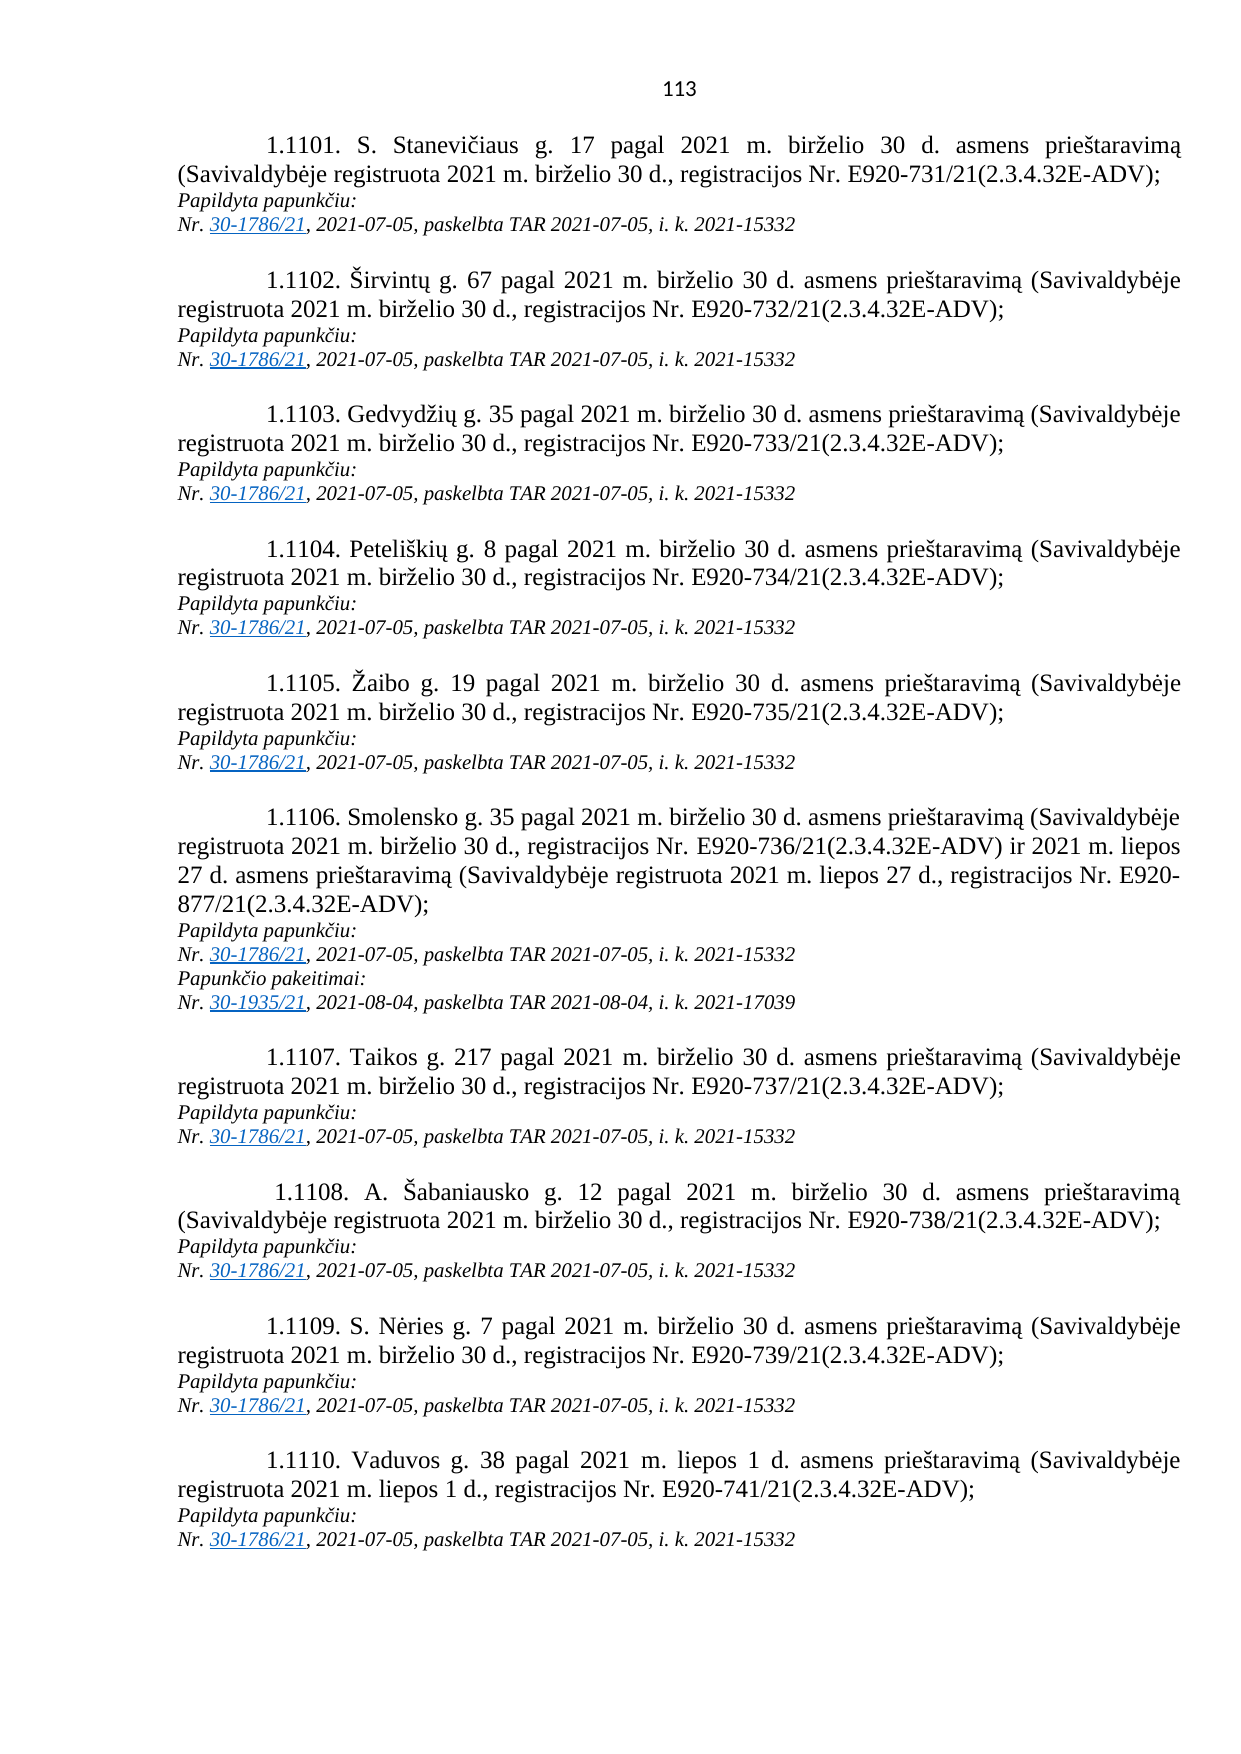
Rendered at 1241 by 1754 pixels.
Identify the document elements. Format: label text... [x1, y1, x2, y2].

text Nr. 30-1786/21, 2021-07-05, paskelbta TAR 2021-07-05, i. k. 2021-15332 [177, 1124, 1181, 1148]
text Papildyta papunkčiu: [177, 917, 1181, 942]
text 1.1102. Širvintų g. 67 pagal 2021 m. birželio 30 d. asmens prieštaravimą (Savivaldybėje registruota 2021 m. birželio 30 d., registracijos Nr. E920-732/21(2.3.4.32E-ADV); [177, 265, 1181, 322]
text Papildyta papunkčiu: [177, 1503, 1181, 1527]
text Papildyta papunkčiu: [177, 1369, 1181, 1393]
text Nr. 30-1786/21, 2021-07-05, paskelbta TAR 2021-07-05, i. k. 2021-15332 [177, 347, 1181, 371]
text Nr. 30-1935/21, 2021-08-04, paskelbta TAR 2021-08-04, i. k. 2021-17039 [177, 990, 1181, 1014]
text 1.1108. A. Šabaniausko g. 12 pagal 2021 m. birželio 30 d. asmens prieštaravimą (Savivaldybėje registruota 2021 m. birželio 30 d., registracijos Nr. E920-738/21(2.3.4.32E-ADV); [177, 1177, 1181, 1234]
text 1.1110. Vaduvos g. 38 pagal 2021 m. liepos 1 d. asmens prieštaravimą (Savivaldybėje registruota 2021 m. liepos 1 d., registracijos Nr. E920-741/21(2.3.4.32E-ADV); [177, 1446, 1181, 1503]
text Papildyta papunkčiu: [177, 726, 1181, 750]
text 1.1105. Žaibo g. 19 pagal 2021 m. birželio 30 d. asmens prieštaravimą (Savivaldybėje registruota 2021 m. birželio 30 d., registracijos Nr. E920-735/21(2.3.4.32E-ADV); [177, 668, 1181, 726]
text Nr. 30-1786/21, 2021-07-05, paskelbta TAR 2021-07-05, i. k. 2021-15332 [177, 1258, 1181, 1282]
text 1.1106. Smolensko g. 35 pagal 2021 m. birželio 30 d. asmens prieštaravimą (Savivaldybėje registruota 2021 m. birželio 30 d., registracijos Nr. E920-736/21(2.3.4.32E-ADV) ir 2021 m. liepos 27 d. asmens prieštaravimą (Savivaldybėje registruota 2021 m. liepos 27 d., registracijos Nr. E920-877/21(2.3.4.32E-ADV); [177, 802, 1181, 917]
text Nr. 30-1786/21, 2021-07-05, paskelbta TAR 2021-07-05, i. k. 2021-15332 [177, 1393, 1181, 1417]
text 1.1104. Peteliškių g. 8 pagal 2021 m. birželio 30 d. asmens prieštaravimą (Savivaldybėje registruota 2021 m. birželio 30 d., registracijos Nr. E920-734/21(2.3.4.32E-ADV); [177, 534, 1181, 591]
text Papildyta papunkčiu: [177, 1234, 1181, 1258]
text Papildyta papunkčiu: [177, 322, 1181, 347]
text Nr. 30-1786/21, 2021-07-05, paskelbta TAR 2021-07-05, i. k. 2021-15332 [177, 1527, 1181, 1551]
text 1.1109. S. Nėries g. 7 pagal 2021 m. birželio 30 d. asmens prieštaravimą (Savivaldybėje registruota 2021 m. birželio 30 d., registracijos Nr. E920-739/21(2.3.4.32E-ADV); [177, 1311, 1181, 1369]
text Nr. 30-1786/21, 2021-07-05, paskelbta TAR 2021-07-05, i. k. 2021-15332 [177, 750, 1181, 774]
text Nr. 30-1786/21, 2021-07-05, paskelbta TAR 2021-07-05, i. k. 2021-15332 [177, 942, 1181, 966]
text Nr. 30-1786/21, 2021-07-05, paskelbta TAR 2021-07-05, i. k. 2021-15332 [177, 212, 1181, 236]
text 1.1107. Taikos g. 217 pagal 2021 m. birželio 30 d. asmens prieštaravimą (Savivaldybėje registruota 2021 m. birželio 30 d., registracijos Nr. E920-737/21(2.3.4.32E-ADV); [177, 1042, 1181, 1100]
text Nr. 30-1786/21, 2021-07-05, paskelbta TAR 2021-07-05, i. k. 2021-15332 [177, 481, 1181, 505]
text Papildyta papunkčiu: [177, 591, 1181, 615]
text Nr. 30-1786/21, 2021-07-05, paskelbta TAR 2021-07-05, i. k. 2021-15332 [177, 615, 1181, 639]
text 1.1103. Gedvydžių g. 35 pagal 2021 m. birželio 30 d. asmens prieštaravimą (Savivaldybėje registruota 2021 m. birželio 30 d., registracijos Nr. E920-733/21(2.3.4.32E-ADV); [177, 399, 1181, 457]
text Papildyta papunkčiu: [177, 1100, 1181, 1124]
text Papildyta papunkčiu: [177, 188, 1181, 212]
text Papildyta papunkčiu: [177, 457, 1181, 481]
text 1.1101. S. Stanevičiaus g. 17 pagal 2021 m. birželio 30 d. asmens prieštaravimą (Savivaldybėje registruota 2021 m. birželio 30 d., registracijos Nr. E920-731/21(2.3.4.32E-ADV); [177, 131, 1181, 188]
text Papunkčio pakeitimai: [177, 966, 1181, 990]
